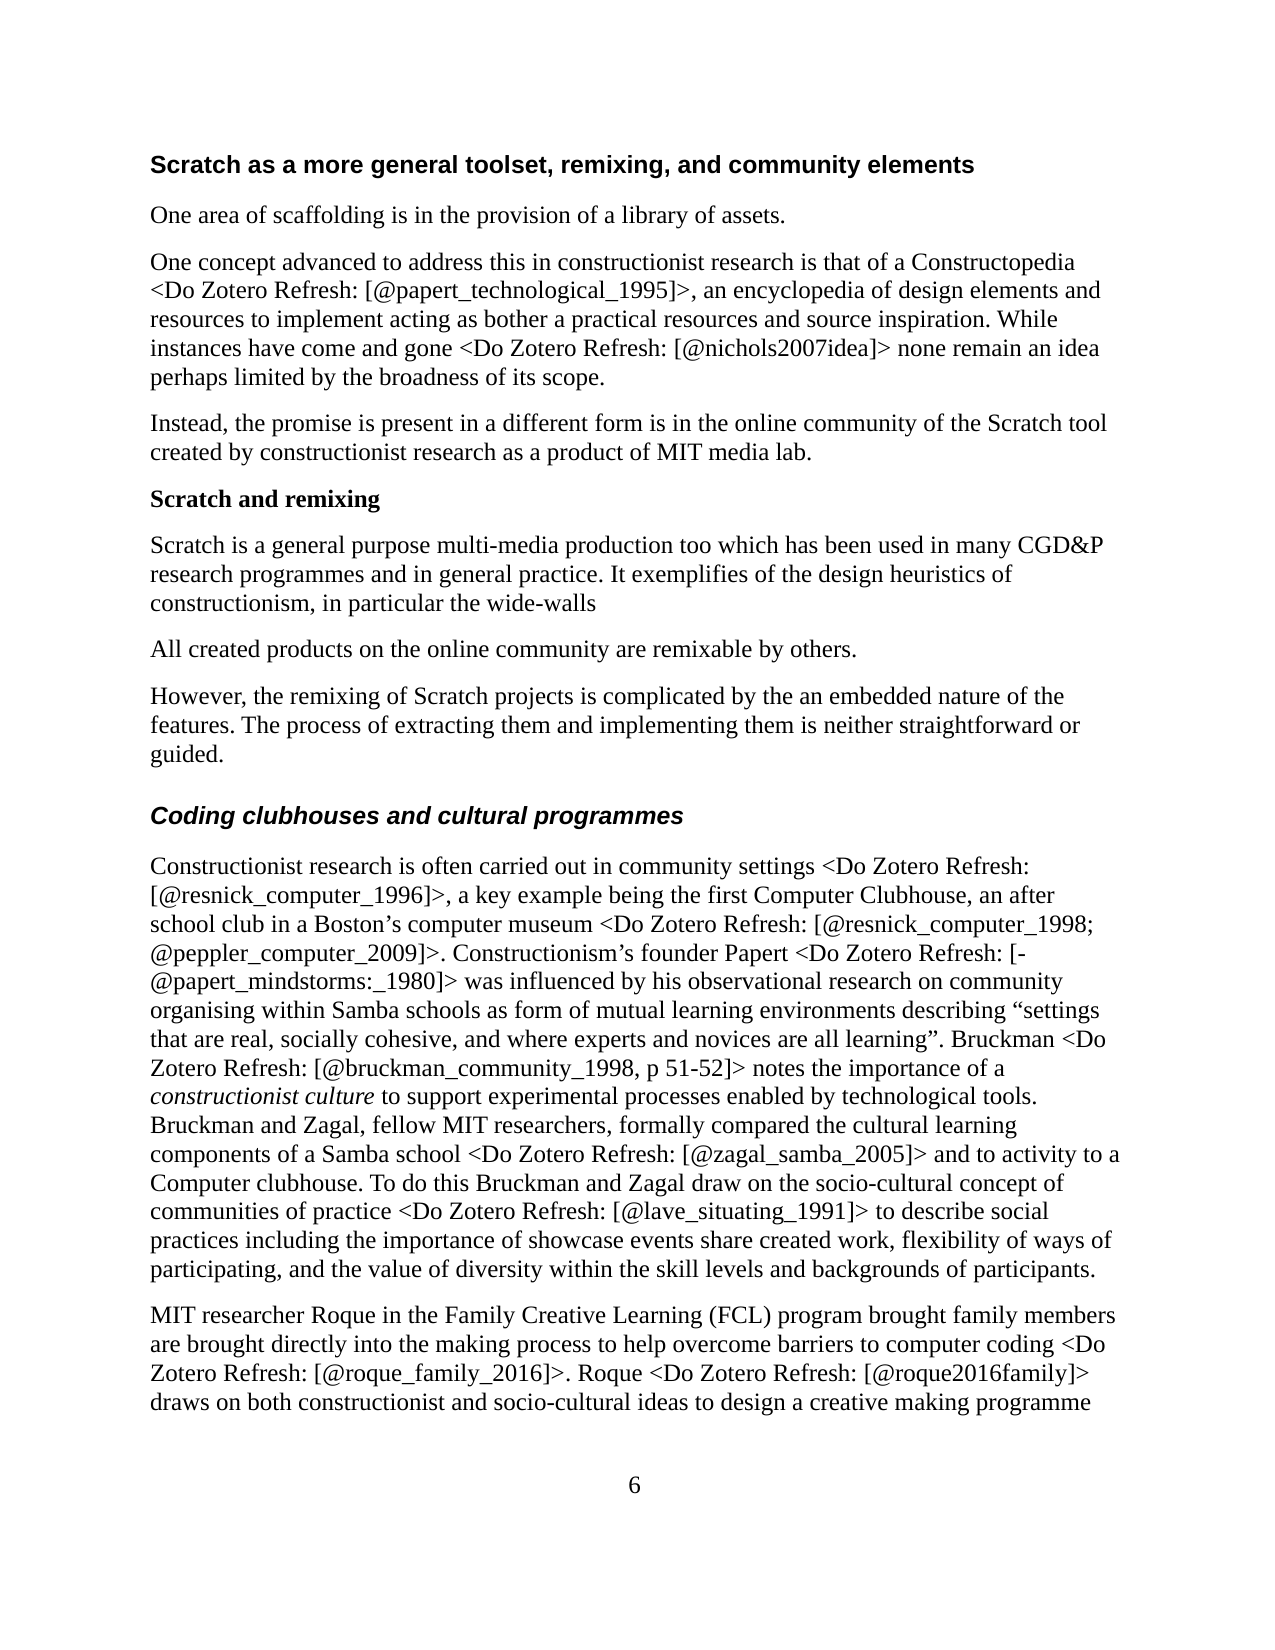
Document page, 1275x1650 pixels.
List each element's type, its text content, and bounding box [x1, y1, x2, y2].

text Scratch and remixing [150, 484, 1125, 512]
text MIT researcher Roque in the Family Creative Learning (FCL) program brought family members are brought directly into the making process to help overcome barriers to computer coding <Do Zotero Refresh: [@roque_family_2016]>. Roque <Do Zotero Refresh: [@roque2016family]> draws on both constructionist and socio-cultural ideas to design a creative making programme [150, 1301, 1125, 1416]
text One concept advanced to address this in constructionist research is that of a Constructopedia <Do Zotero Refresh: [@papert_technological_1995]>, an encyclopedia of design elements and resources to implement acting as bother a practical resources and source inspiration. While instances have come and gone <Do Zotero Refresh: [@nichols2007idea]> none remain an idea perhaps limited by the broadness of its scope. [150, 247, 1125, 390]
text Constructionist research is often carried out in community settings <Do Zotero Refresh: [@resnick_computer_1996]>, a key example being the first Computer Clubhouse, an after school club in a Boston’s computer museum <Do Zotero Refresh: [@resnick_computer_1998; @peppler_computer_2009]>. Constructionism’s founder Papert <Do Zotero Refresh: [-@papert_mindstorms:_1980]> was influenced by his observational research on community organising within Samba schools as form of mutual learning environments describing “settings that are real, socially cohesive, and where experts and novices are all learning”. Bruckman <Do Zotero Refresh: [@bruckman_community_1998, p 51-52]> notes the importance of a constructionist culture to support experimental processes enabled by technological tools. Bruckman and Zagal, fellow MIT researchers, formally compared the cultural learning components of a Samba school <Do Zotero Refresh: [@zagal_samba_2005]> and to activity to a Computer clubhouse. To do this Bruckman and Zagal draw on the socio-cultural concept of communities of practice <Do Zotero Refresh: [@lave_situating_1991]> to describe social practices including the importance of showcase events share created work, flexibility of ways of participating, and the value of diversity within the skill levels and backgrounds of participants. [150, 851, 1125, 1283]
subtitle Scratch as a more general toolset, remixing, and community elements [150, 150, 1125, 178]
text All created products on the online community are remixable by others. [150, 634, 1125, 663]
text However, the remixing of Scratch projects is complicated by the an embedded nature of the features. The process of extracting them and implementing them is neither straightforward or guided. [150, 681, 1125, 767]
subtitle Coding clubhouses and cultural programmes [150, 801, 1125, 830]
text Scratch is a general purpose multi-media production too which has been used in many CGD&P research programmes and in general practice. It exemplifies of the design heuristics of constructionism, in particular the wide-walls [150, 530, 1125, 617]
text Instead, the promise is present in a different form is in the online community of the Scratch tool created by constructionist research as a product of MIT media lab. [150, 408, 1125, 466]
text One area of scaffolding is in the provision of a library of assets. [150, 200, 1125, 229]
